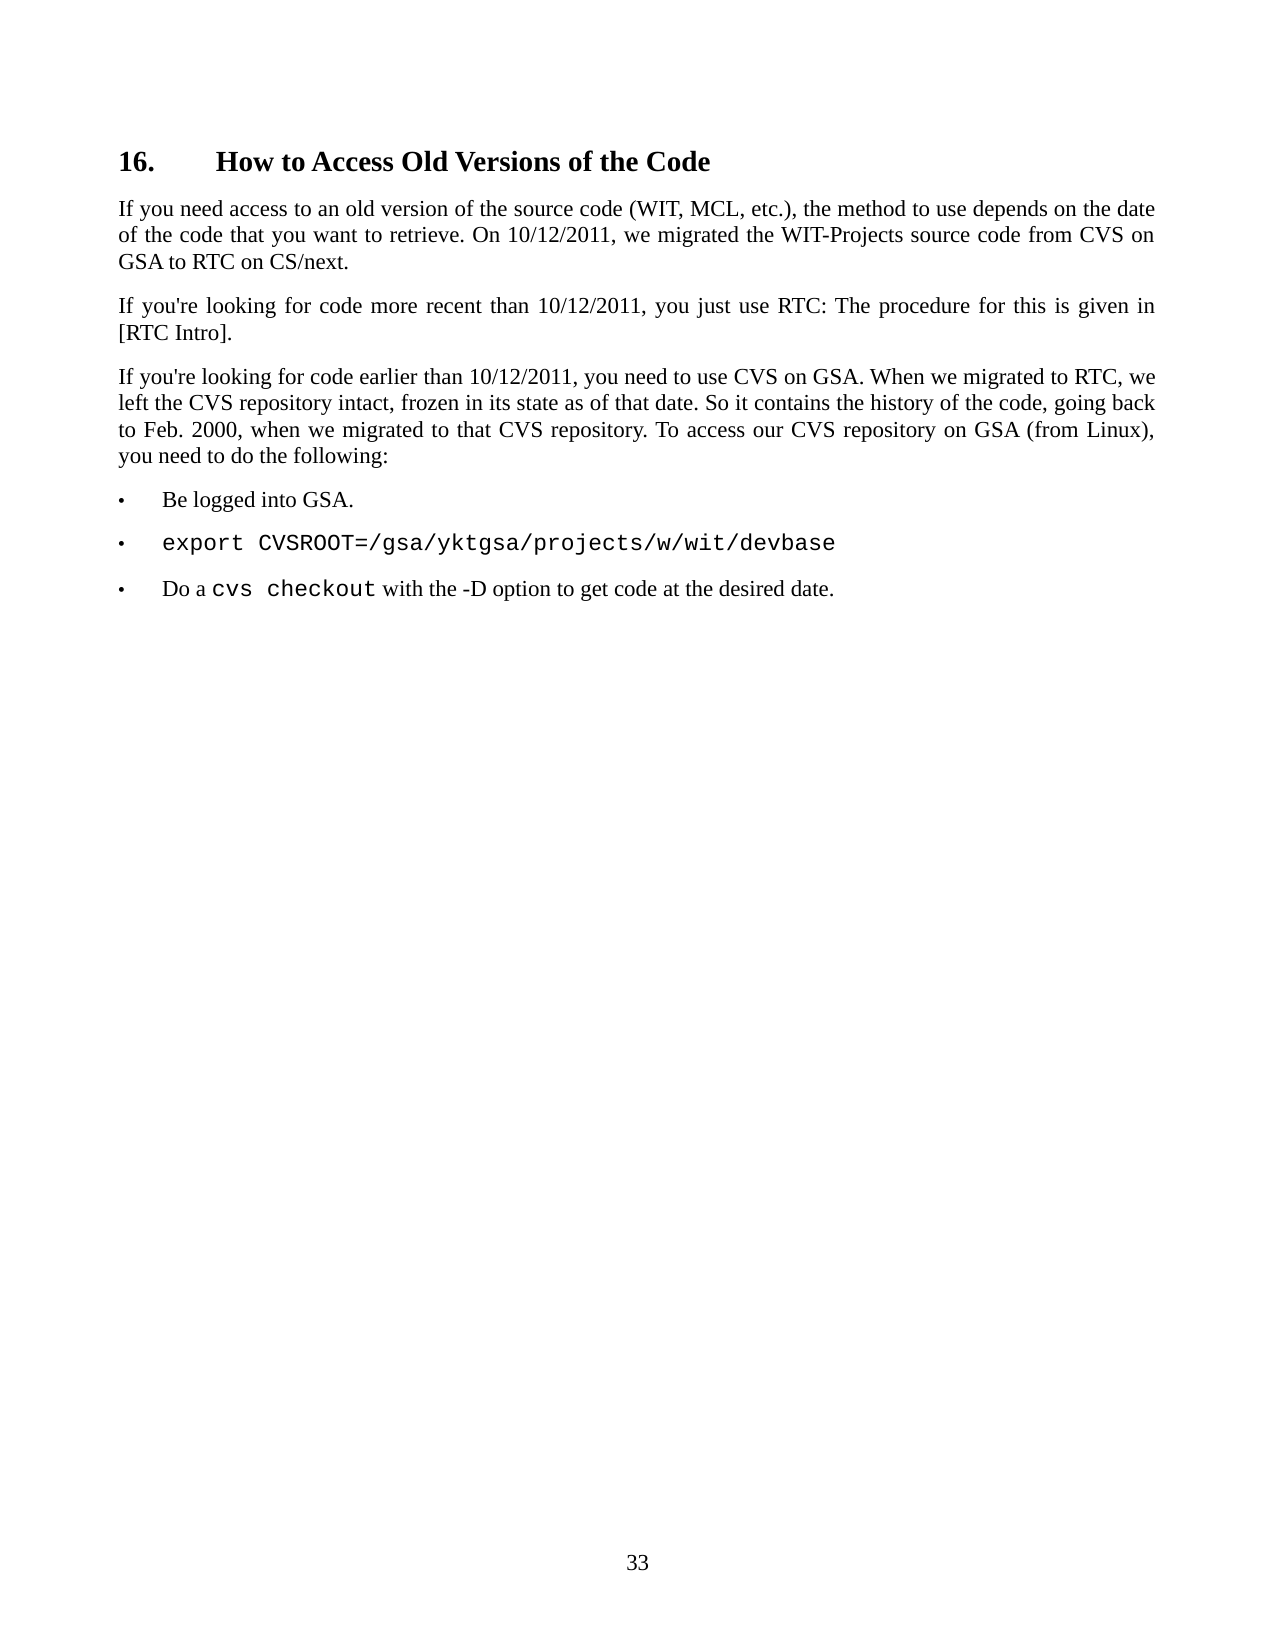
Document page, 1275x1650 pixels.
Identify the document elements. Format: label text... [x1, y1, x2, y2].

list Be logged into GSA. [118, 486, 1157, 513]
list export CVSROOT=/gsa/yktgsa/projects/w/wit/devbase [118, 531, 1157, 557]
text If you need access to an old version of the source code (WIT, MCL, etc.), the method to use depends on the date of the code that you want to retrieve. On 10/12/2011, we migrated the WIT-Projects source code from CVS on GSA to RTC on CS/next. [118, 195, 1157, 274]
subtitle How to Access Old Versions of the Code [118, 144, 1157, 177]
text If you're looking for code more recent than 10/12/2011, you just use RTC: The procedure for this is given in [RTC Intro]. [118, 292, 1157, 345]
list Do a cvs checkout with the -D option to get code at the desired date. [118, 575, 1157, 603]
text If you're looking for code earlier than 10/12/2011, you need to use CVS on GSA. When we migrated to RTC, we left the CVS repository intact, frozen in its state as of that date. So it contains the history of the code, going back to Feb. 2000, when we migrated to that CVS repository. To access our CVS repository on GSA (from Linux), you need to do the following: [118, 363, 1157, 468]
